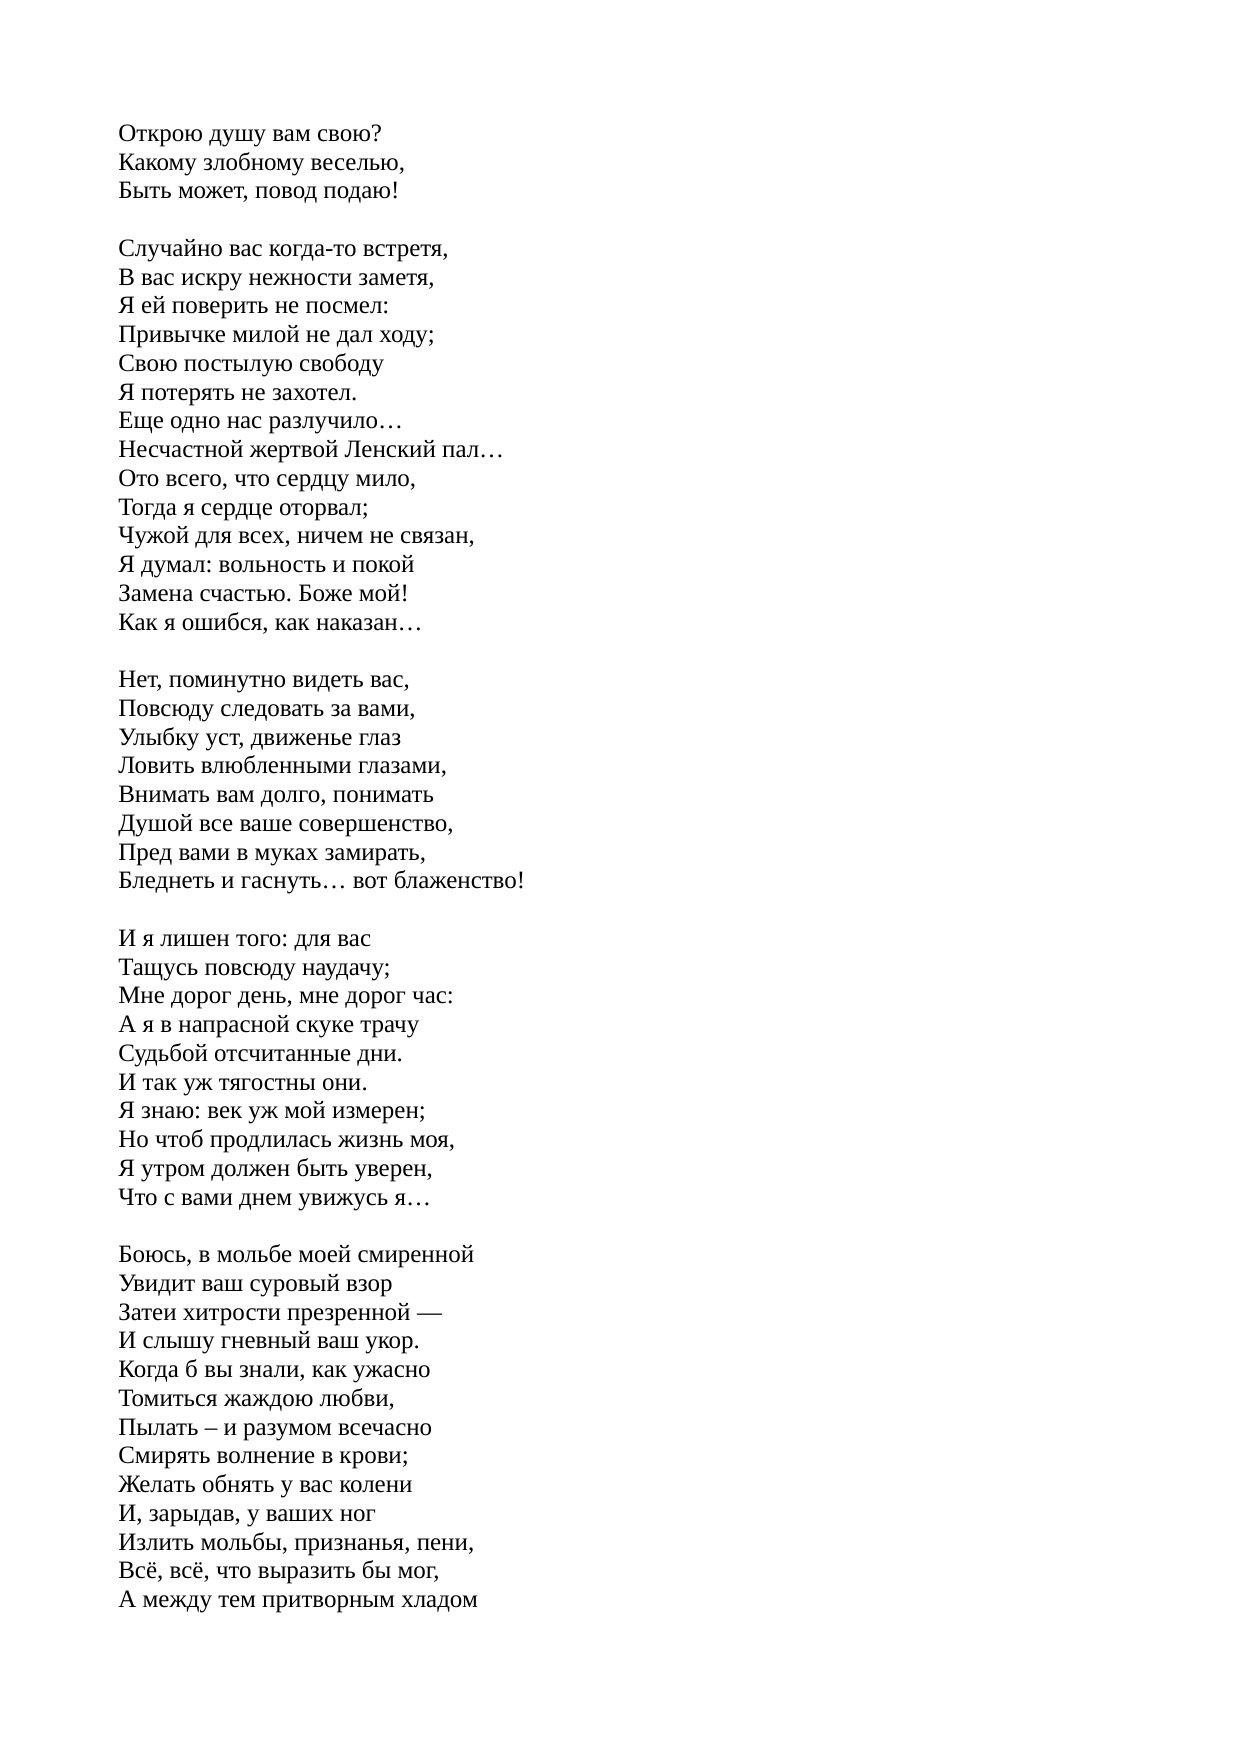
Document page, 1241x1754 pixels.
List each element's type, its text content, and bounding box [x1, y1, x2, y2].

text Несчастной жертвой Ленский пал… [118, 434, 1240, 463]
text Еще одно нас разлучило… [118, 406, 1240, 434]
text Бледнеть и гаснуть… вот блаженство! [118, 866, 1240, 894]
text Пылать – и разумом всечасно [118, 1412, 1240, 1441]
text В вас искру нежности заметя, [118, 262, 1240, 291]
text Тащусь повсюду наудачу; [118, 952, 1240, 981]
text Излить мольбы, признанья, пени, [118, 1527, 1240, 1556]
text И слышу гневный ваш укор. [118, 1326, 1240, 1354]
text Душой все ваше совершенство, [118, 808, 1240, 837]
text Ловить влюбленными глазами, [118, 751, 1240, 779]
text Затеи хитрости презренной — [118, 1297, 1240, 1326]
text Я думал: вольность и покой [118, 549, 1240, 578]
text А я в напрасной скуке трачу [118, 1009, 1240, 1038]
text Я знаю: век уж мой измерен; [118, 1096, 1240, 1124]
text И, зарыдав, у ваших ног [118, 1498, 1240, 1527]
text И так уж тягостны они. [118, 1067, 1240, 1096]
text Томиться жаждою любви, [118, 1383, 1240, 1412]
text Когда б вы знали, как ужасно [118, 1354, 1240, 1383]
text Чужой для всех, ничем не связан, [118, 521, 1240, 549]
text Привычке милой не дал ходу; [118, 319, 1240, 348]
text Быть может, повод подаю! [118, 176, 1240, 204]
text Случайно вас когда-то встретя, [118, 233, 1240, 262]
text Увидит ваш суровый взор [118, 1268, 1240, 1297]
text Замена счастью. Боже мой! [118, 578, 1240, 607]
text Какому злобному веселью, [118, 147, 1240, 176]
text Всё, всё, что выразить бы мог, [118, 1556, 1240, 1584]
text Смирять волнение в крови; [118, 1441, 1240, 1469]
text Внимать вам долго, понимать [118, 779, 1240, 808]
text Пред вами в муках замирать, [118, 837, 1240, 866]
text Боюсь, в мольбе моей смиренной [118, 1239, 1240, 1268]
text Повсюду следовать за вами, [118, 693, 1240, 722]
text Нет, поминутно видеть вас, [118, 664, 1240, 693]
text Желать обнять у вас колени [118, 1469, 1240, 1498]
text Как я ошибся, как наказан… [118, 607, 1240, 636]
text Тогда я сердце оторвал; [118, 492, 1240, 521]
text Я потерять не захотел. [118, 377, 1240, 406]
text И я лишен того: для вас [118, 923, 1240, 952]
text Улыбку уст, движенье глаз [118, 722, 1240, 751]
text Я ей поверить не посмел: [118, 291, 1240, 319]
text Свою постылую свободу [118, 348, 1240, 377]
text Ото всего, что сердцу мило, [118, 463, 1240, 492]
text Судьбой отсчитанные дни. [118, 1038, 1240, 1067]
text Мне дорог день, мне дорог час: [118, 981, 1240, 1009]
text Но чтоб продлилась жизнь моя, [118, 1124, 1240, 1153]
text Что с вами днем увижусь я… [118, 1182, 1240, 1211]
text Я утром должен быть уверен, [118, 1153, 1240, 1182]
text Открою душу вам свою? [118, 118, 1240, 147]
text А между тем притворным хладом [118, 1584, 1240, 1613]
